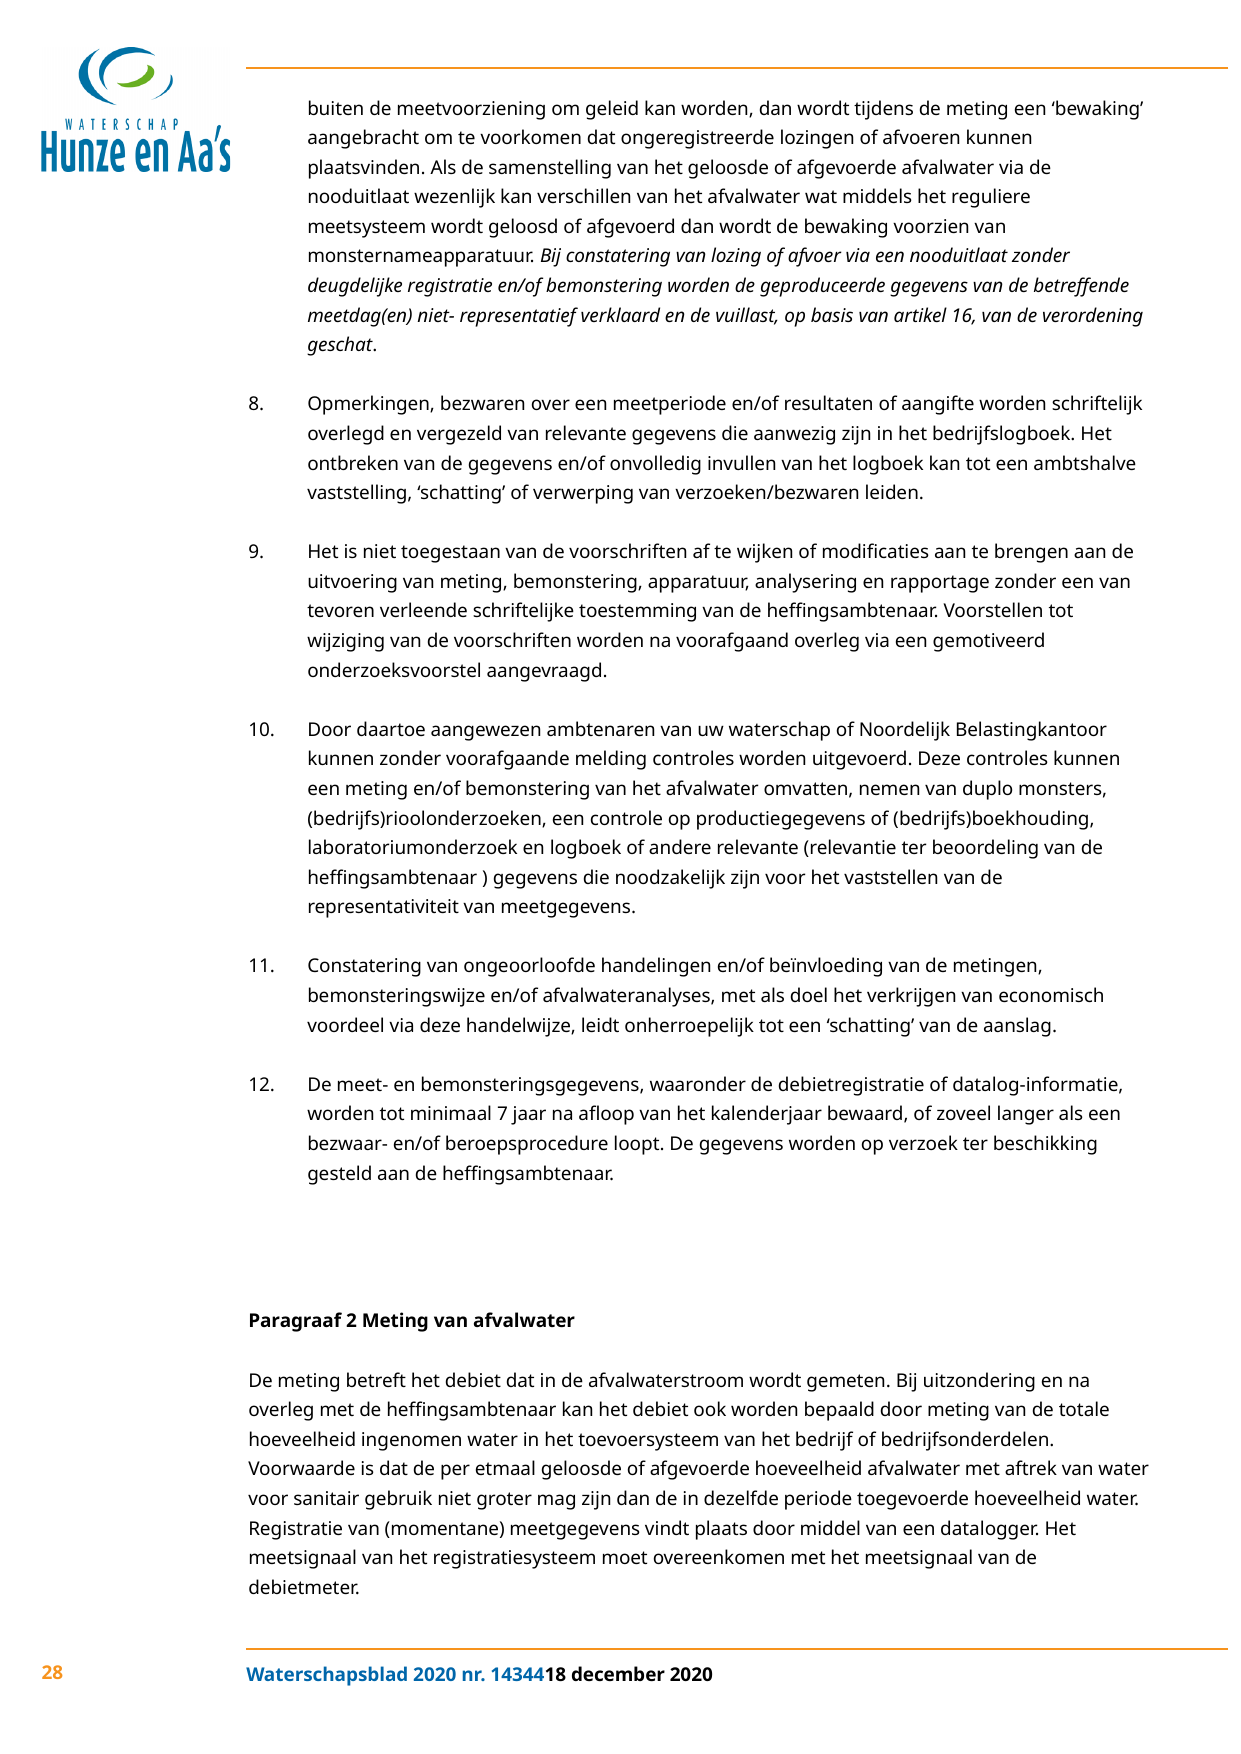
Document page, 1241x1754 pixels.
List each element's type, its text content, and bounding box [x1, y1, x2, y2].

picture [226, 145, 231, 156]
list Constatering van ongeoorloofde handelingen en/of beïnvloeding van de metingen, bemonsteringswijze en/of afvalwateranalyses, met als doel het verkrijgen van economisch voordeel via deze handelwijze, leidt onherroepelijk tot een ‘schatting’ van de aanslag. [248, 953, 1152, 1038]
text Registratie van (momentane) meetgegevens vindt plaats door middel van een datalogger. Het meetsignaal van het registratiesysteem moet overeenkomen met het meetsignaal van de debietmeter. [248, 1515, 1152, 1600]
list buiten de meetvoorziening om geleid kan worden, dan wordt tijdens de meting een ‘bewaking’ aangebracht om te voorkomen dat ongeregistreerde lozingen of afvoeren kunnen plaatsvinden. Als de samenstelling van het geloosde of afgevoerde afvalwater via de nooduitlaat wezenlijk kan verschillen van het afvalwater wat middels het reguliere meetsysteem wordt geloosd of afgevoerd dan wordt de bewaking voorzien van monsternameapparatuur. Bij constatering van lozing of afvoer via een nooduitlaat zonder deugdelijke registratie en/of bemonstering worden de geproduceerde gegevens van de betreffende meetdag(en) niet- representatief verklaard en de vuillast, op basis van artikel 16, van de verordening geschat. [248, 95, 1152, 357]
text De meting betreft het debiet dat in de afvalwaterstroom wordt gemeten. Bij uitzondering en na overleg met de heffingsambtenaar kan het debiet ook worden bepaald door meting van de totale hoeveelheid ingenomen water in het toevoersysteem van het bedrijf of bedrijfsonderdelen. Voorwaarde is dat de per etmaal geloosde of afgevoerde hoeveelheid afvalwater met aftrek van water voor sanitair gebruik niet groter mag zijn dan de in dezelfde periode toegevoerde hoeveelheid water. [248, 1367, 1152, 1511]
list Opmerkingen, bezwaren over een meetperiode en/of resultaten of aangifte worden schriftelijk overlegd en vergezeld van relevante gegevens die aanwezig zijn in het bedrijfslogboek. Het ontbreken van de gegevens en/of onvolledig invullen van het logboek kan tot een ambtshalve vaststelling, ‘schatting’ of verwerping van verzoeken/bezwaren leiden. [248, 391, 1152, 505]
text Paragraaf 2 Meting van afvalwater [248, 1308, 1152, 1333]
picture [183, 163, 191, 172]
list Het is niet toegestaan van de voorschriften af te wijken of modificaties aan te brengen aan de uitvoering van meting, bemonstering, apparatuur, analysering en rapportage zonder een van tevoren verleende schriftelijke toestemming van de heffingsambtenaar. Voorstellen tot wijziging van de voorschriften worden na voorafgaand overleg via een gemotiveerd onderzoeksvoorstel aangevraagd. [248, 538, 1152, 683]
picture [41, 47, 231, 172]
picture [47, 154, 51, 172]
list Door daartoe aangewezen ambtenaren van uw waterschap of Noordelijk Belastingkantoor kunnen zonder voorafgaande melding controles worden uitgevoerd. Deze controles kunnen een meting en/of bemonstering van het afvalwater omvatten, nemen van duplo monsters, (bedrijfs)rioolonderzoeken, een controle op productiegegevens of (bedrijfs)boekhouding, laboratoriumonderzoek en logboek of andere relevante (relevantie ter beoordeling van de heffingsambtenaar ) gegevens die noodzakelijk zijn voor het vaststellen van de representativiteit van meetgegevens. [248, 716, 1152, 919]
list De meet- en bemonsteringsgegevens, waaronder de debietregistratie of datalog-informatie, worden tot minimaal 7 jaar na afloop van het kalenderjaar bewaard, of zoveel langer als een bezwaar- en/of beroepsprocedure loopt. De gegevens worden op verzoek ter beschikking gesteld aan de heffingsambtenaar. [248, 1071, 1152, 1186]
